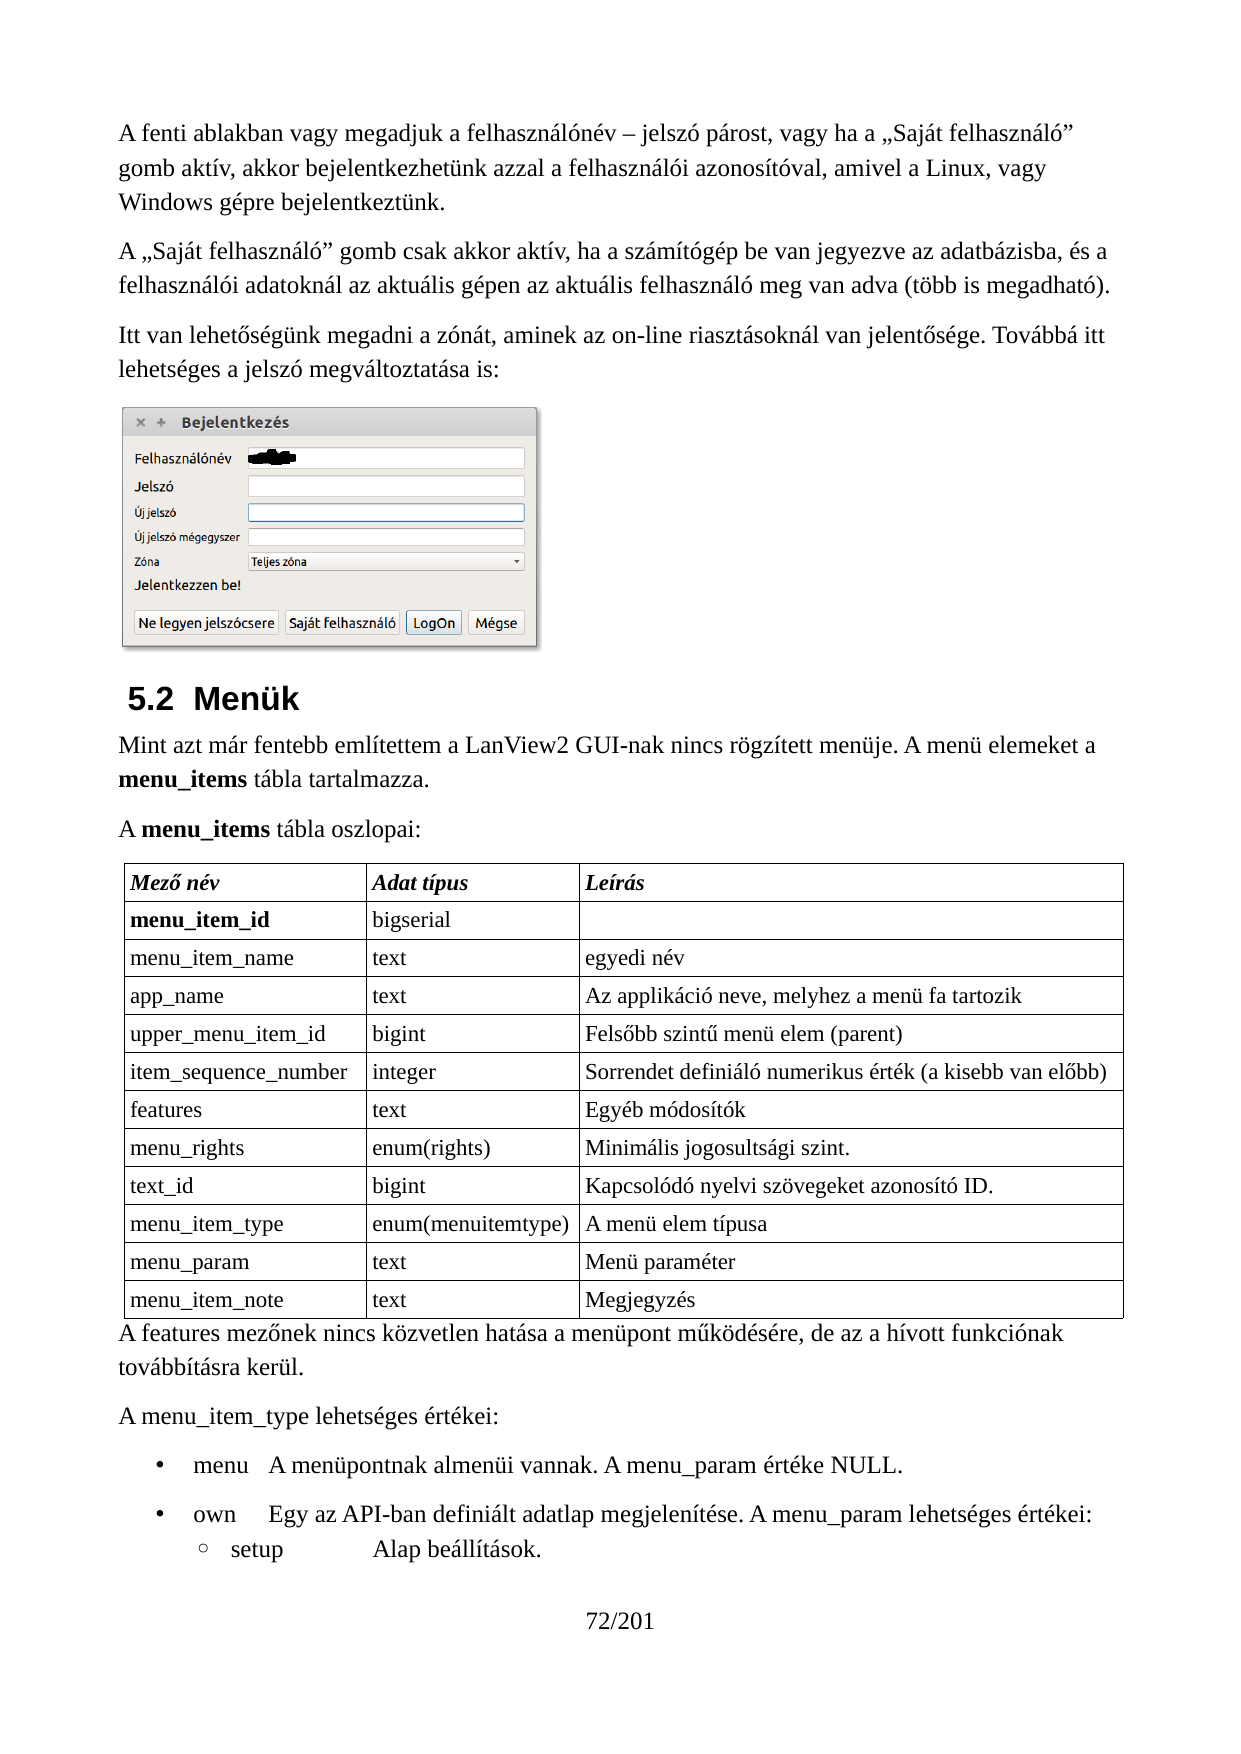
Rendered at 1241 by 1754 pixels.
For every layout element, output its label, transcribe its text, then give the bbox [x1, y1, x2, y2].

table_cell bigint [367, 1015, 579, 1052]
table_cell menu_item_name [125, 940, 366, 976]
table_cell text [367, 1281, 579, 1318]
table_cell menu_param [125, 1243, 366, 1280]
table_cell Egyéb módosítók [580, 1091, 1123, 1128]
table_cell text [367, 977, 579, 1014]
table_cell bigserial [367, 902, 579, 938]
table_header Mező név [125, 864, 366, 901]
text A features mezőnek nincs közvetlen hatása a menüpont működésére, de az a hívott funkciónak továbbításra kerül. [118, 1318, 1122, 1381]
table_cell menu_rights [125, 1129, 366, 1166]
list menu A menüpontnak almenüi vannak. A menu_param értéke NULL. [156, 1450, 1122, 1479]
subtitle Menük [118, 679, 1122, 718]
text Mint azt már fentebb említettem a LanView2 GUI-nak nincs rögzített menüje. A menü elemeket a menu_items tábla tartalmazza. [118, 730, 1122, 793]
table_cell enum(rights) [367, 1129, 579, 1166]
table_cell Felsőbb szintű menü elem (parent) [580, 1015, 1123, 1052]
table_cell text_id [125, 1167, 366, 1204]
table_cell features [125, 1091, 366, 1128]
table_cell [580, 902, 1123, 938]
table_cell Sorrendet definiáló numerikus érték (a kisebb van előbb) [580, 1053, 1123, 1090]
table_cell text [367, 1091, 579, 1128]
text A „Saját felhasználó” gomb csak akkor aktív, ha a számítógép be van jegyezve az adatbázisba, és a felhasználói adatoknál az aktuális gépen az aktuális felhasználó meg van adva (több is megadható). [118, 236, 1122, 299]
table_cell app_name [125, 977, 366, 1014]
table_cell menu_item_id [125, 902, 366, 938]
table_cell Menü paraméter [580, 1243, 1123, 1280]
table_cell integer [367, 1053, 579, 1090]
list own Egy az API-ban definiált adatlap megjelenítése. A menu_param lehetséges értékei: [156, 1499, 1122, 1528]
table_cell text [367, 1243, 579, 1280]
list setup Alap beállítások. [193, 1534, 1122, 1563]
picture [118, 403, 543, 653]
text A fenti ablakban vagy megadjuk a felhasználónév – jelszó párost, vagy ha a „Saját felhasználó” gomb aktív, akkor bejelentkezhetünk azzal a felhasználói azonosítóval, amivel a Linux, vagy Windows gépre bejelentkeztünk. [118, 118, 1122, 216]
table_cell A menü elem típusa [580, 1205, 1123, 1242]
table_cell enum(menuitemtype) [367, 1205, 579, 1242]
table_cell Az applikáció neve, melyhez a menü fa tartozik [580, 977, 1123, 1014]
table_header Leírás [580, 864, 1123, 901]
text Itt van lehetőségünk megadni a zónát, aminek az on-line riasztásoknál van jelentősége. Továbbá itt lehetséges a jelszó megváltoztatása is: [118, 320, 1122, 383]
table_header Adat típus [367, 864, 579, 901]
table_cell upper_menu_item_id [125, 1015, 366, 1052]
table_cell menu_item_note [125, 1281, 366, 1318]
table_cell Kapcsolódó nyelvi szövegeket azonosító ID. [580, 1167, 1123, 1204]
table_cell Minimális jogosultsági szint. [580, 1129, 1123, 1166]
table_cell egyedi név [580, 940, 1123, 976]
text A menu_item_type lehetséges értékei: [118, 1401, 1122, 1430]
table_cell item_sequence_number [125, 1053, 366, 1090]
table_cell Megjegyzés [580, 1281, 1123, 1318]
table_cell bigint [367, 1167, 579, 1204]
table_cell text [367, 940, 579, 976]
table_cell menu_item_type [125, 1205, 366, 1242]
text A menu_items tábla oszlopai: [118, 814, 1122, 842]
